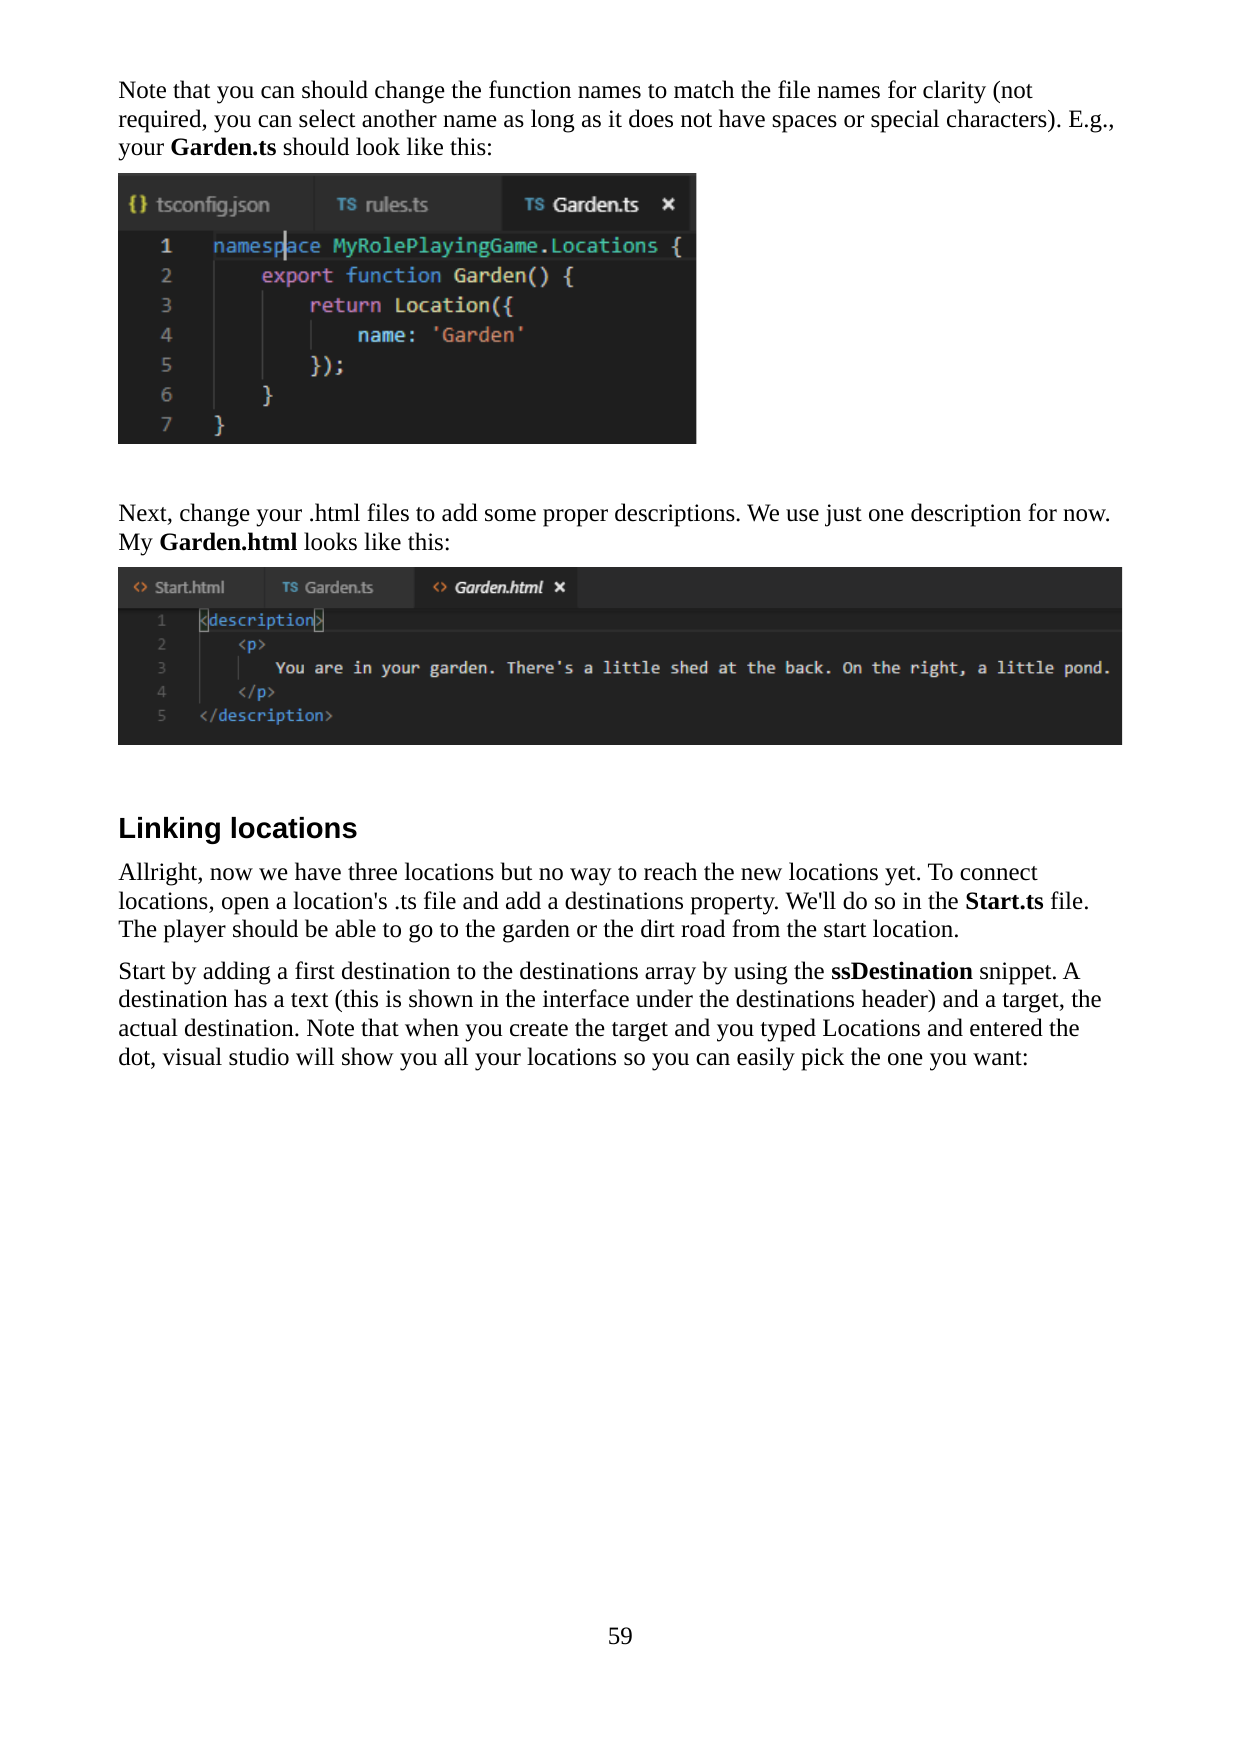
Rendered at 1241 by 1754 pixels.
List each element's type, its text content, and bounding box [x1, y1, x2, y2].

text Next, change your .html files to add some proper descriptions. We use just one description for now. My Garden.html looks like this: [118, 498, 1122, 555]
text Allright, now we have three locations but no way to reach the new locations yet. To connect locations, open a location's .ts file and add a destinations property. We'll do so in the Start.ts file. The player should be able to go to the garden or the dirt road from the start location. [118, 857, 1122, 943]
text Note that you can should change the function names to match the file names for clarity (not required, you can select another name as long as it does not have spaces or special characters). E.g., your Garden.ts should look like this: [118, 75, 1122, 161]
subtitle Linking locations [118, 811, 1122, 844]
text Start by adding a first destination to the destinations array by using the ssDestination snippet. A destination has a text (this is shown in the interface under the destinations header) and a target, the actual destination. Note that when you create the target and you typed Locations and entered the dot, visual studio will show you all your locations so you can easily pick the one you want: [118, 956, 1122, 1071]
